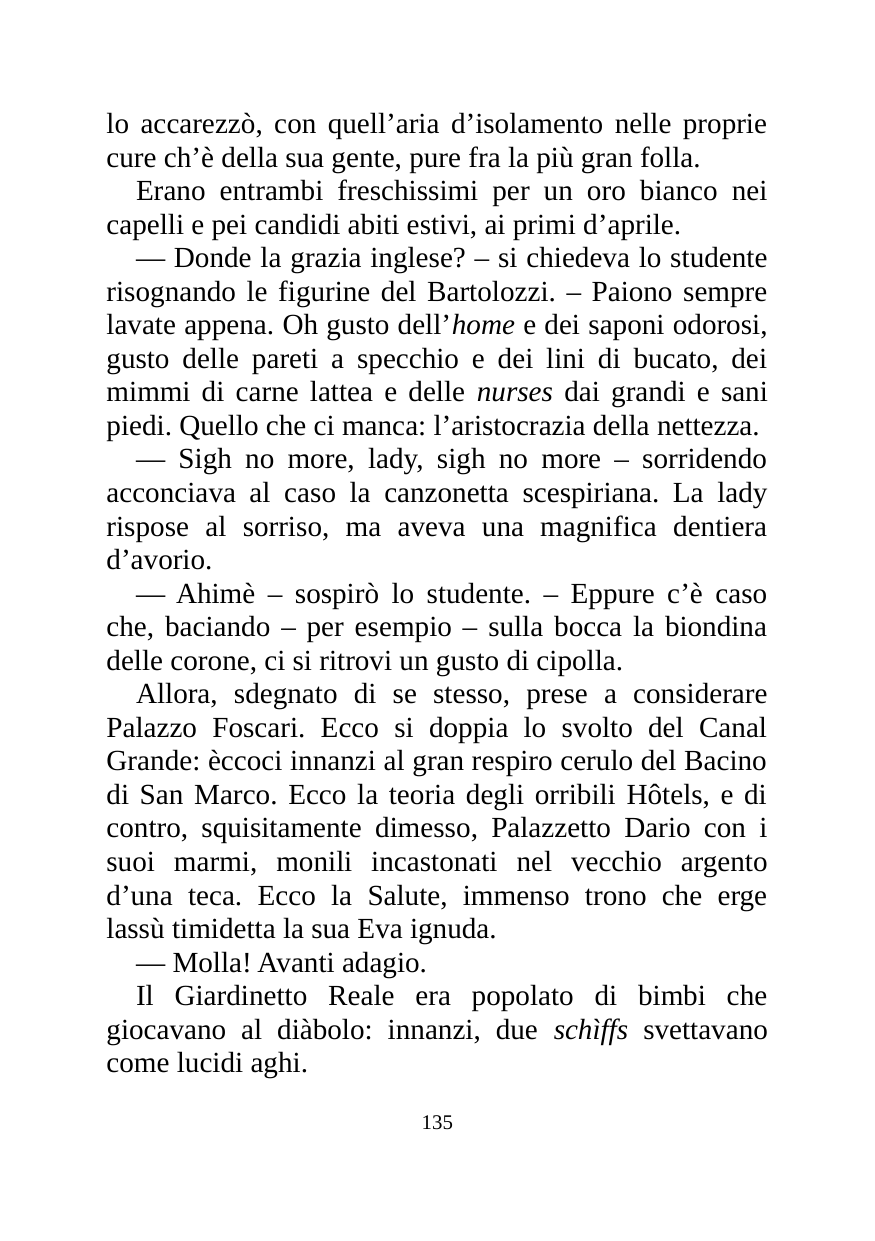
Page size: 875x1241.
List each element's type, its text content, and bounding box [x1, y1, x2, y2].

text — Ahimè – sospirò lo studente. – Eppure c’è caso che, baciando – per esempio – sulla bocca la biondina delle corone, ci si ritrovi un gusto di cipolla. [106, 576, 768, 676]
text — Molla! Avanti adagio. [106, 945, 768, 978]
text lo accarezzò, con quell’aria d’isolamento nelle proprie cure ch’è della sua gente, pure fra la più gran folla. [106, 106, 768, 173]
text Allora, sdegnato di se stesso, prese a considerare Palazzo Foscari. Ecco si doppia lo svolto del Canal Grande: èccoci innanzi al gran respiro cerulo del Bacino di San Marco. Ecco la teoria degli orribili Hôtels, e di contro, squisitamente dimesso, Palazzetto Dario con i suoi marmi, monili incastonati nel vecchio argento d’una teca. Ecco la Salute, immenso trono che erge lassù timidetta la sua Eva ignuda. [106, 676, 768, 945]
text Il Giardinetto Reale era popolato di bimbi che giocavano al diàbolo: innanzi, due schìffs svettavano come lucidi aghi. [106, 978, 768, 1079]
text — Donde la grazia inglese? – si chiedeva lo studente risognando le figurine del Bartolozzi. – Paiono sempre lavate appena. Oh gusto dell’home e dei saponi odorosi, gusto delle pareti a specchio e dei lini di bucato, dei mimmi di carne lattea e delle nurses dai grandi e sani piedi. Quello che ci manca: l’aristocrazia della nettezza. [106, 240, 768, 442]
text Erano entrambi freschissimi per un oro bianco nei capelli e pei candidi abiti estivi, ai primi d’aprile. [106, 173, 768, 240]
text — Sigh no more, lady, sigh no more – sorridendo acconciava al caso la canzonetta scespiriana. La lady rispose al sorriso, ma aveva una magnifica dentiera d’avorio. [106, 442, 768, 576]
